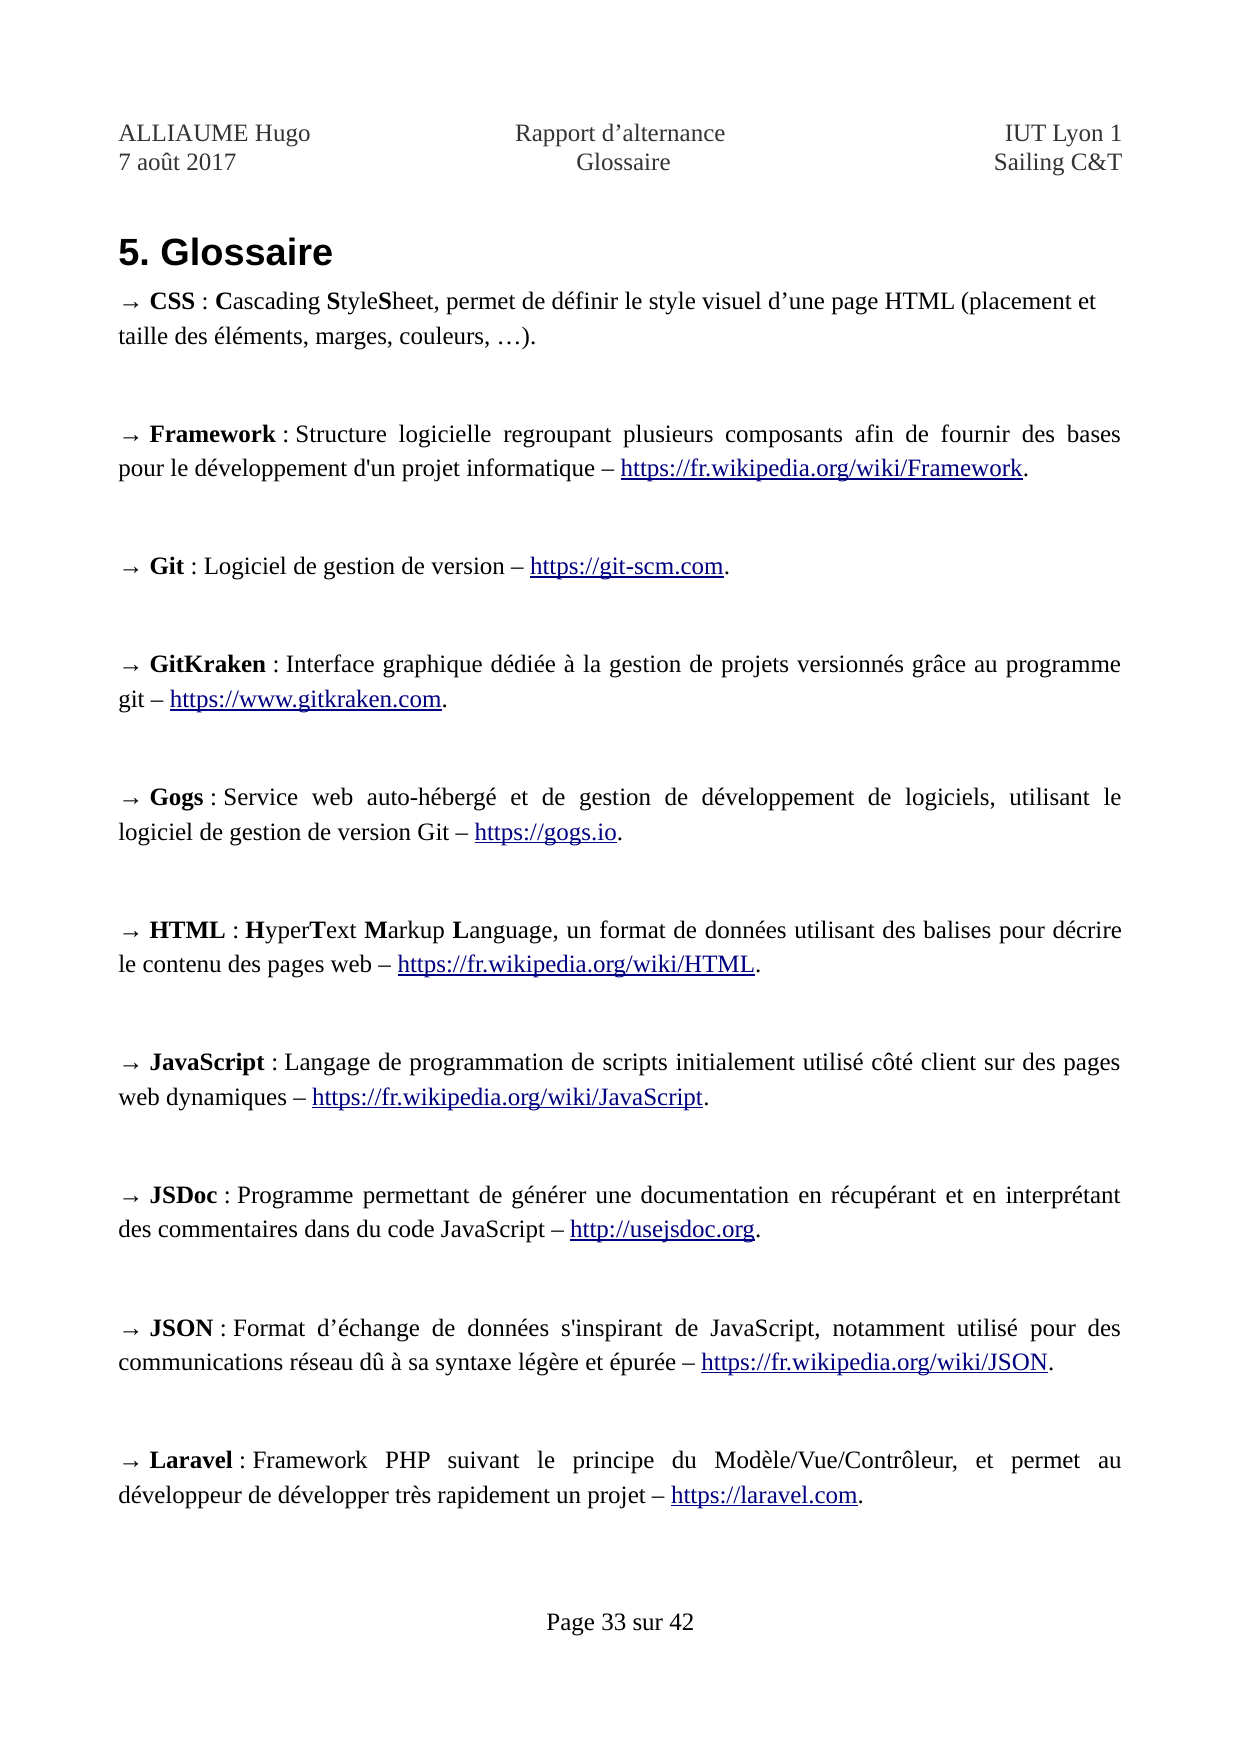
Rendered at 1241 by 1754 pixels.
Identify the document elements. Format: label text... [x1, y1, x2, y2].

text → Gogs : Service web auto-hébergé et de gestion de développement de logiciels, utilisant le logiciel de gestion de version Git – https://gogs.io. [118, 782, 1122, 845]
text → JSDoc : Programme permettant de générer une documentation en récupérant et en interprétant des commentaires dans du code JavaScript – http://usejsdoc.org. [118, 1180, 1122, 1243]
text → Git : Logiciel de gestion de version – https://git-scm.com. [118, 551, 1122, 580]
subtitle 5. Glossaire [118, 230, 1122, 274]
text → HTML : HyperText Markup Language, un format de données utilisant des balises pour décrire le contenu des pages web – https://fr.wikipedia.org/wiki/HTML. [118, 915, 1122, 978]
text → JSON : Format d’échange de données s'inspirant de JavaScript, notamment utilisé pour des communications réseau dû à sa syntaxe légère et épurée – https://fr.wikipedia.org/wiki/JSON. [118, 1313, 1122, 1376]
text → JavaScript : Langage de programmation de scripts initialement utilisé côté client sur des pages web dynamiques – https://fr.wikipedia.org/wiki/JavaScript. [118, 1047, 1122, 1111]
text → Laravel : Framework PHP suivant le principe du Modèle/Vue/Contrôleur, et permet au développeur de développer très rapidement un projet – https://laravel.com. [118, 1445, 1122, 1508]
text → Framework : Structure logicielle regroupant plusieurs composants afin de fournir des bases pour le développement d'un projet informatique – https://fr.wikipedia.org/wiki/Framework. [118, 419, 1122, 482]
text → GitKraken : Interface graphique dédiée à la gestion de projets versionnés grâce au programme git – https://www.gitkraken.com. [118, 649, 1122, 713]
text → CSS : Cascading StyleSheet, permet de définir le style visuel d’une page HTML (placement et taille des éléments, marges, couleurs, …). [118, 286, 1122, 349]
